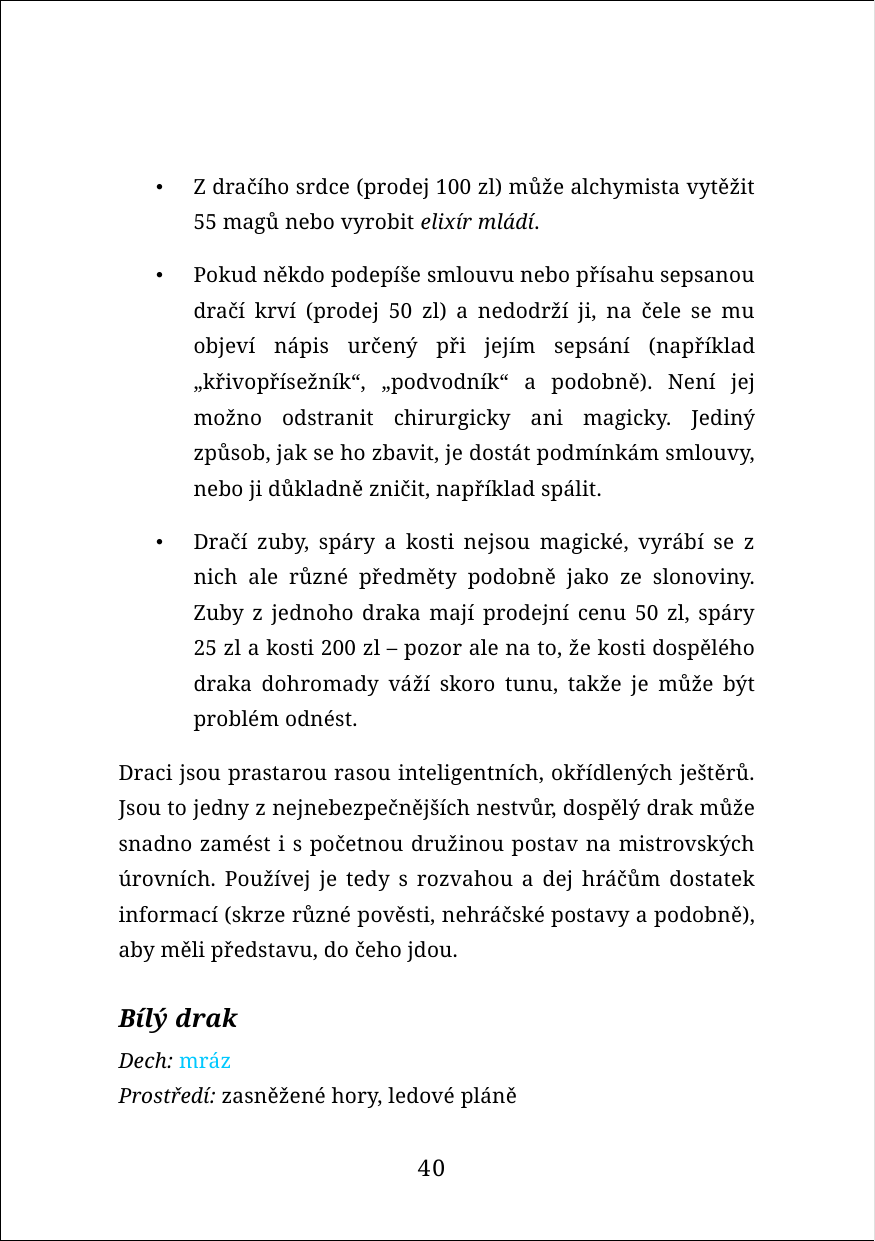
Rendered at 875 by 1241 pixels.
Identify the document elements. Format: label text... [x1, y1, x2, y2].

list Dračí zuby, spáry a kosti nejsou magické, vyrábí se z nich ale různé předměty podobně jako ze slonoviny. Zuby z jednoho draka mají prodejní cenu 50 zl, spáry 25 zl a kosti 200 zl – pozor ale na to, že kosti dospělého draka dohromady váží skoro tunu, takže je může být problém odnést. [156, 527, 756, 733]
text Dech: mráz [118, 1046, 756, 1074]
list Pokud někdo podepíše smlouvu nebo přísahu sepsanou dračí krví (prodej 50 zl) a nedodrží ji, na čele se mu objeví nápis určený při jejím sepsání (například „křivopřísežník“, „podvodník“ a podobně). Není jej možno odstranit chirurgicky ani magicky. Jediný způsob, jak se ho zbavit, je dostát podmínkám smlouvy, nebo ji důkladně zničit, například spálit. [156, 261, 756, 502]
text Prostředí: zasněžené hory, ledové pláně [118, 1082, 756, 1110]
text Draci jsou prastarou rasou inteligentních, okřídlených ještěrů. Jsou to jedny z nejnebezpečnějších nestvůr, dospělý drak může snadno zamést i s početnou družinou postav na mistrovských úrovních. Používej je tedy s rozvahou a dej hráčům dostatek informací (skrze různé pověsti, nehráčské postavy a podobně), aby měli představu, do čeho jdou. [118, 758, 756, 964]
subtitle Bílý drak [118, 1000, 756, 1034]
list Z dračího srdce (prodej 100 zl) může alchymista vytěžit 55 magů nebo vyrobit elixír mládí. [156, 172, 756, 236]
